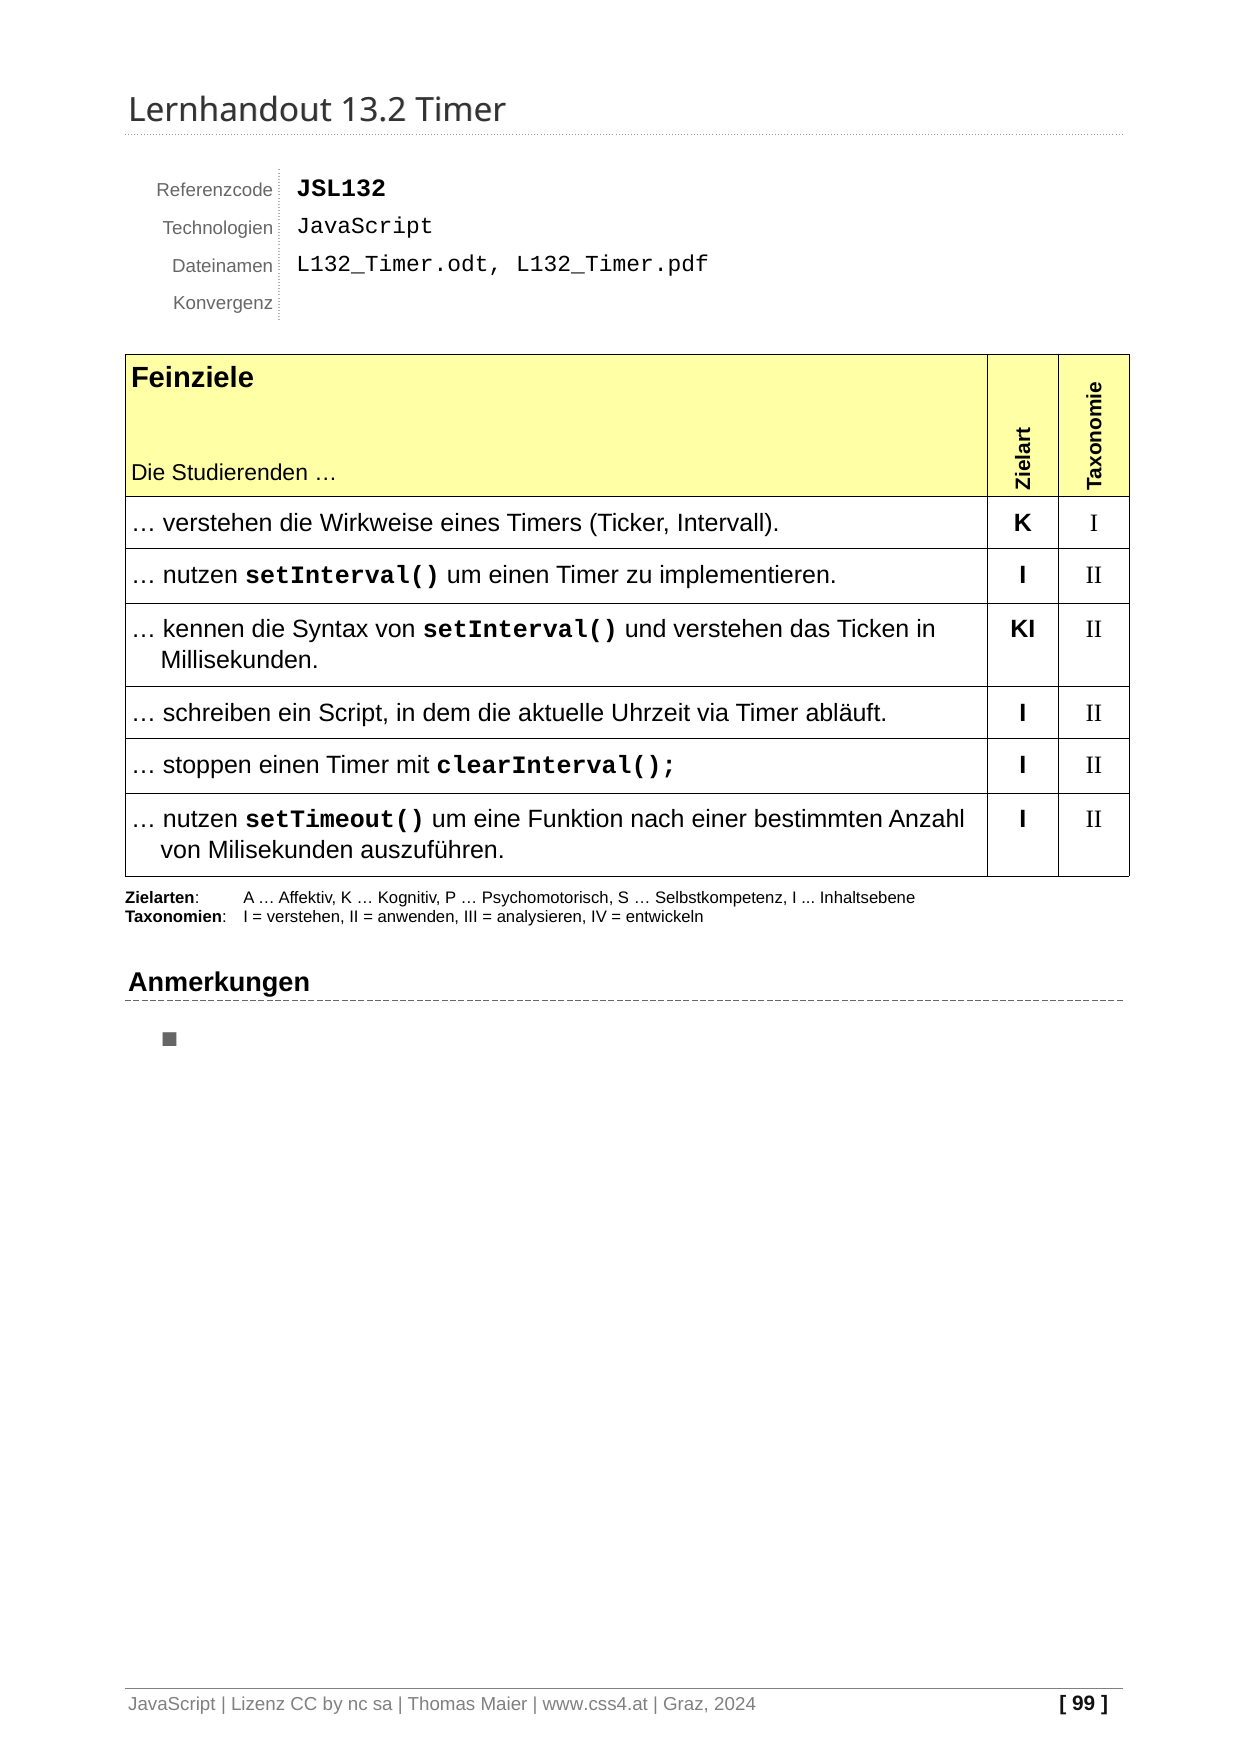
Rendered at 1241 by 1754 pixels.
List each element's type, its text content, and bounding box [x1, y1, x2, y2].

table_cell Konvergenz [125, 284, 278, 321]
table_cell I [988, 687, 1058, 738]
text Zielarten: A … Affektiv, K … Kognitiv, P … Psychomotorisch, S … Selbstkompetenz, I ... Inhaltsebene Taxonomien: I = verstehen, II = anwenden, III = analysieren, IV = entwickeln [125, 888, 1123, 926]
table_cell … kennen die Syntax von setInterval() und verstehen das Ticken in Millisekunden. [126, 604, 987, 686]
table_cell [279, 284, 1129, 321]
table_header Feinziele Die Studierenden … [126, 355, 987, 496]
table_cell … schreiben ein Script, in dem die aktuelle Uhrzeit via Timer abläuft. [126, 687, 987, 738]
table_cell KI [988, 604, 1058, 686]
table_cell Technologien [125, 209, 278, 247]
table_cell … nutzen setTimeout() um eine Funktion nach einer bestimmten Anzahl von Milisekunden auszuführen. [126, 794, 987, 876]
table_cell I [988, 739, 1058, 792]
table_cell K [988, 497, 1058, 548]
table_header Taxonomie [1059, 355, 1129, 496]
text Anmerkungen [125, 963, 1123, 1000]
table_header Referenzcode [125, 169, 278, 209]
table_cell II [1059, 549, 1129, 603]
table_cell JavaScript [279, 209, 1129, 247]
table_cell I [1059, 497, 1129, 548]
subtitle Lernhandout 13.2 Timer [125, 83, 1123, 134]
table_cell II [1059, 687, 1129, 738]
table_cell I [988, 549, 1058, 603]
table_cell II [1059, 604, 1129, 686]
table_cell Dateinamen [125, 247, 278, 284]
table_header JSL132 [279, 169, 1129, 209]
table_cell … nutzen setInterval() um einen Timer zu implementieren. [126, 549, 987, 603]
table_cell II [1059, 739, 1129, 792]
table_cell I [988, 794, 1058, 876]
table_cell … stoppen einen Timer mit clearInterval(); [126, 739, 987, 792]
table_cell L132_Timer.odt, L132_Timer.pdf [279, 247, 1129, 284]
table_cell II [1059, 794, 1129, 876]
table_header Zielart [988, 355, 1058, 496]
table_cell … verstehen die Wirkweise eines Timers (Ticker, Intervall). [126, 497, 987, 548]
